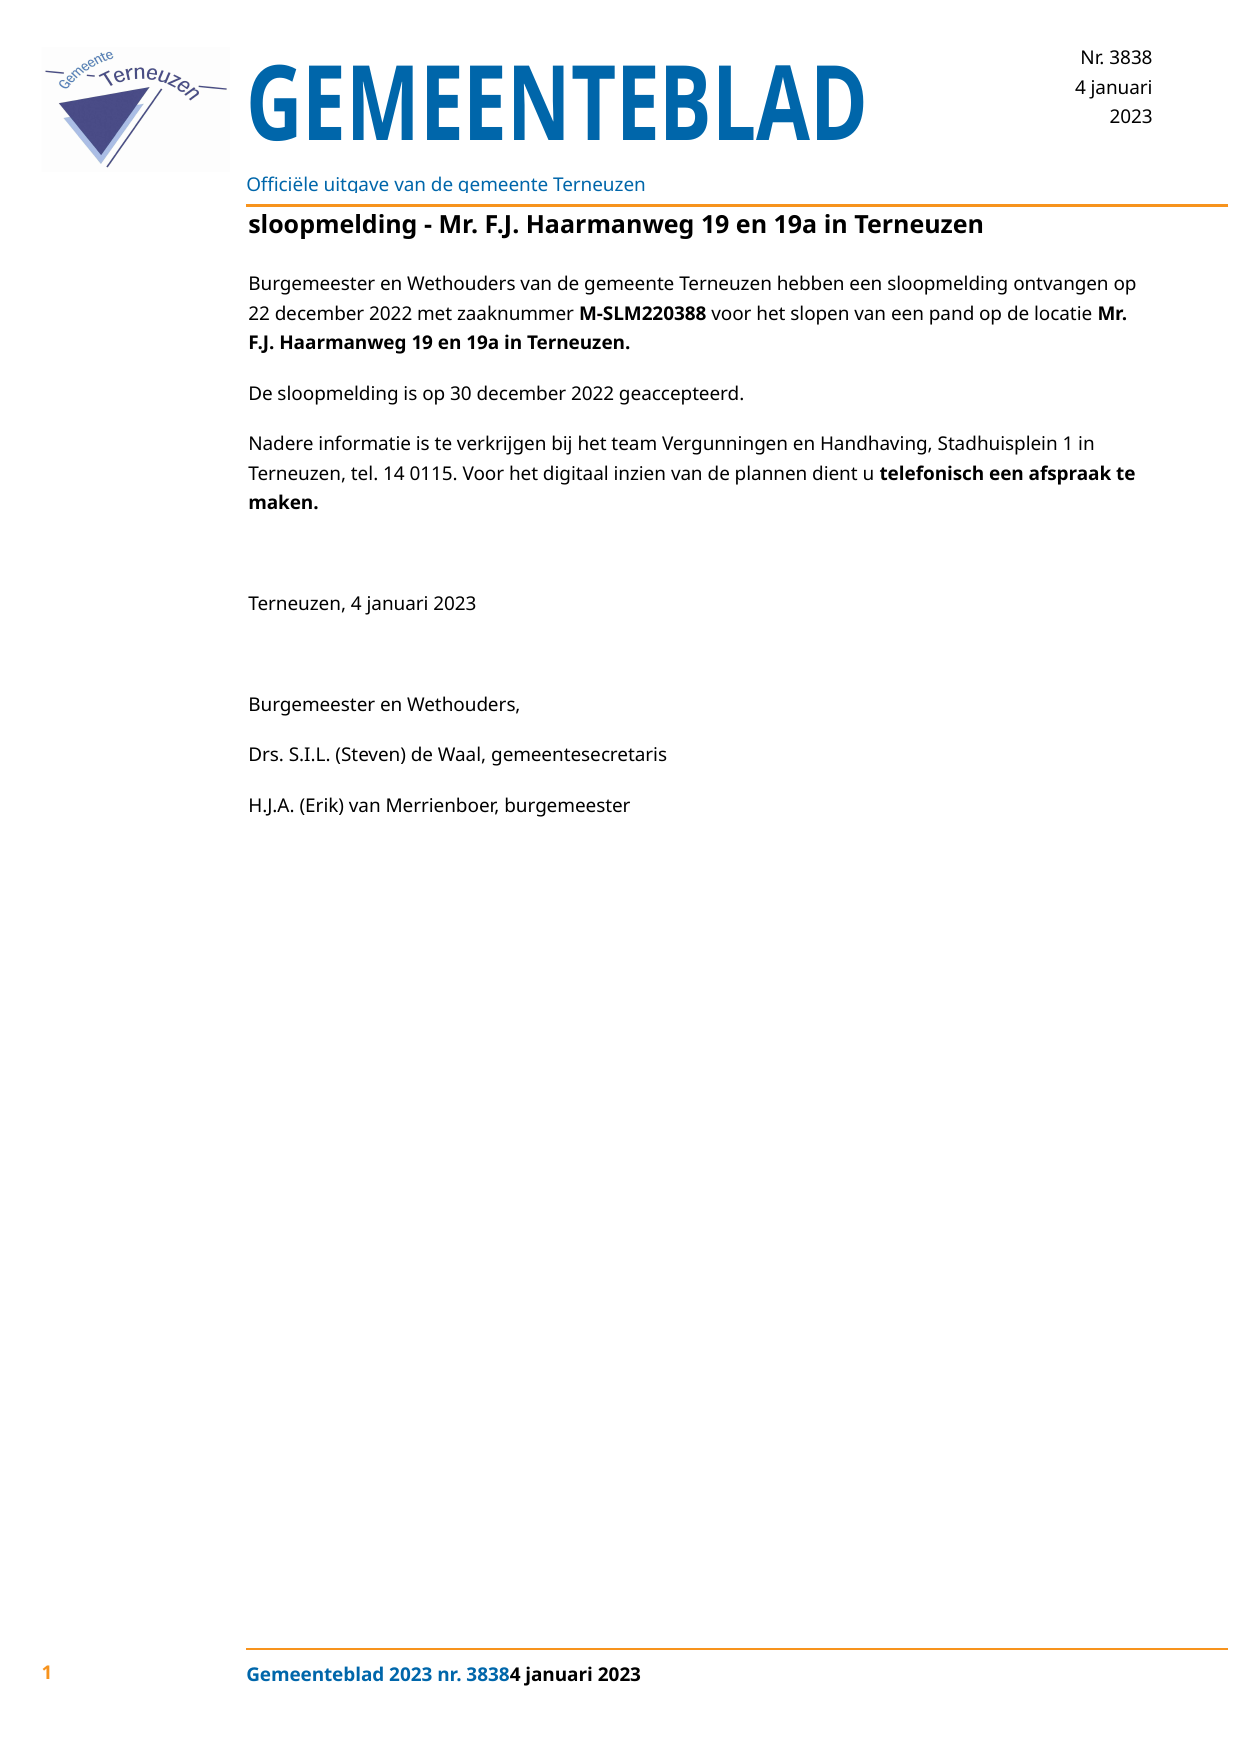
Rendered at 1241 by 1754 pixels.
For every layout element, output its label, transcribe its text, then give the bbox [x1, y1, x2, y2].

text Burgemeester en Wethouders, [248, 691, 1152, 717]
text Drs. S.I.L. (Steven) de Waal, gemeentesecretaris [248, 742, 1152, 767]
text sloopmelding - Mr. F.J. Haarmanweg 19 en 19a in Terneuzen [248, 207, 1152, 241]
text Terneuzen, 4 januari 2023 [248, 590, 1152, 616]
text Burgemeester en Wethouders van de gemeente Terneuzen hebben een sloopmelding ontvangen op 22 december 2022 met zaaknummer M-SLM220388 voor het slopen van een pand op de locatie Mr. F.J. Haarmanweg 19 en 19a in Terneuzen. [248, 270, 1152, 355]
picture [41, 47, 231, 172]
text H.J.A. (Erik) van Merrienboer, burgemeester [248, 792, 1152, 818]
text Nadere informatie is te verkrijgen bij het team Vergunningen en Handhaving, Stadhuisplein 1 in Terneuzen, tel. 14 0115. Voor het digitaal inzien van de plannen dient u telefonisch een afspraak te maken. [248, 430, 1152, 515]
text De sloopmelding is op 30 december 2022 geaccepteerd. [248, 380, 1152, 406]
